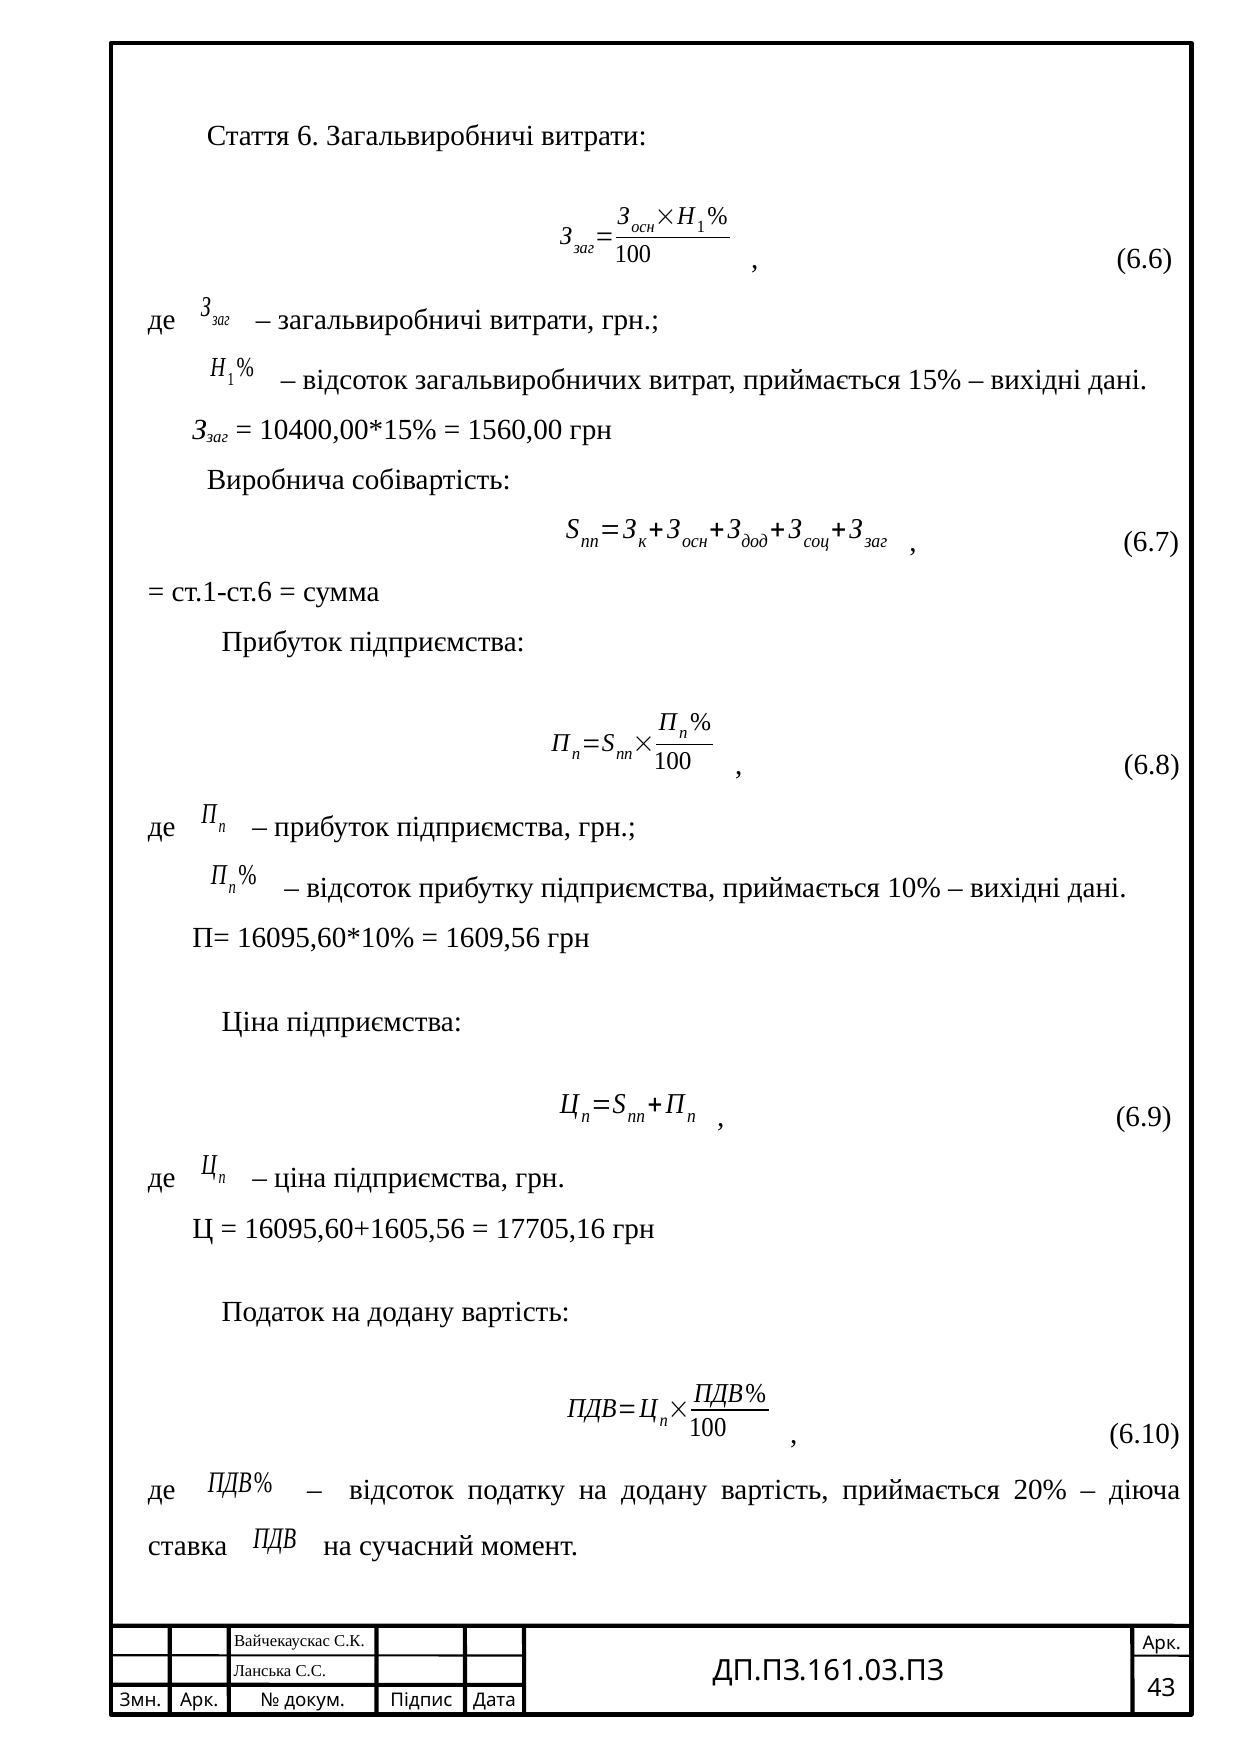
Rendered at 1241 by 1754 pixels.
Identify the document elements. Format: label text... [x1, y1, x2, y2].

text , (6.8) [530, 708, 1181, 781]
text де – відсоток податку на додану вартість, приймається 20% – діюча ставка на сучасний момент. [148, 1466, 1181, 1562]
text – відсоток загальвиробничих витрат, приймається 15% – вихідні дані. [148, 352, 1181, 395]
text Стаття 6. Загальвиробничі витрати: [148, 118, 1181, 152]
text – відсоток прибутку підприємства, приймається 10% – вихідні дані. [148, 859, 1181, 903]
text , (6.6) [148, 202, 1181, 274]
text [1194, 513, 1209, 557]
text Податок на додану вартість: [148, 1294, 1181, 1328]
text Прибуток підприємства: [148, 624, 1181, 658]
text = ст.1-ст.6 = сумма [148, 574, 1181, 608]
text де – загальвиробничі витрати, грн.; [148, 291, 1181, 336]
text де – прибуток підприємства, грн.; [148, 798, 1181, 842]
text де – ціна підприємства, грн. [148, 1149, 1181, 1194]
text , (6.10) [148, 1378, 1181, 1449]
text Ціна підприємства: [148, 1004, 1181, 1038]
text Виробнича собівартість: [148, 462, 1181, 496]
text , (6.9) [148, 1088, 1180, 1133]
text , (6.7) [148, 513, 1189, 557]
text Ц = 16095,60+1605,56 = 17705,16 грн [148, 1211, 1181, 1244]
text Ззаг = 10400,00*15% = 1560,00 грн [148, 412, 1181, 446]
text П= 16095,60*10% = 1609,56 грн [148, 920, 1181, 954]
